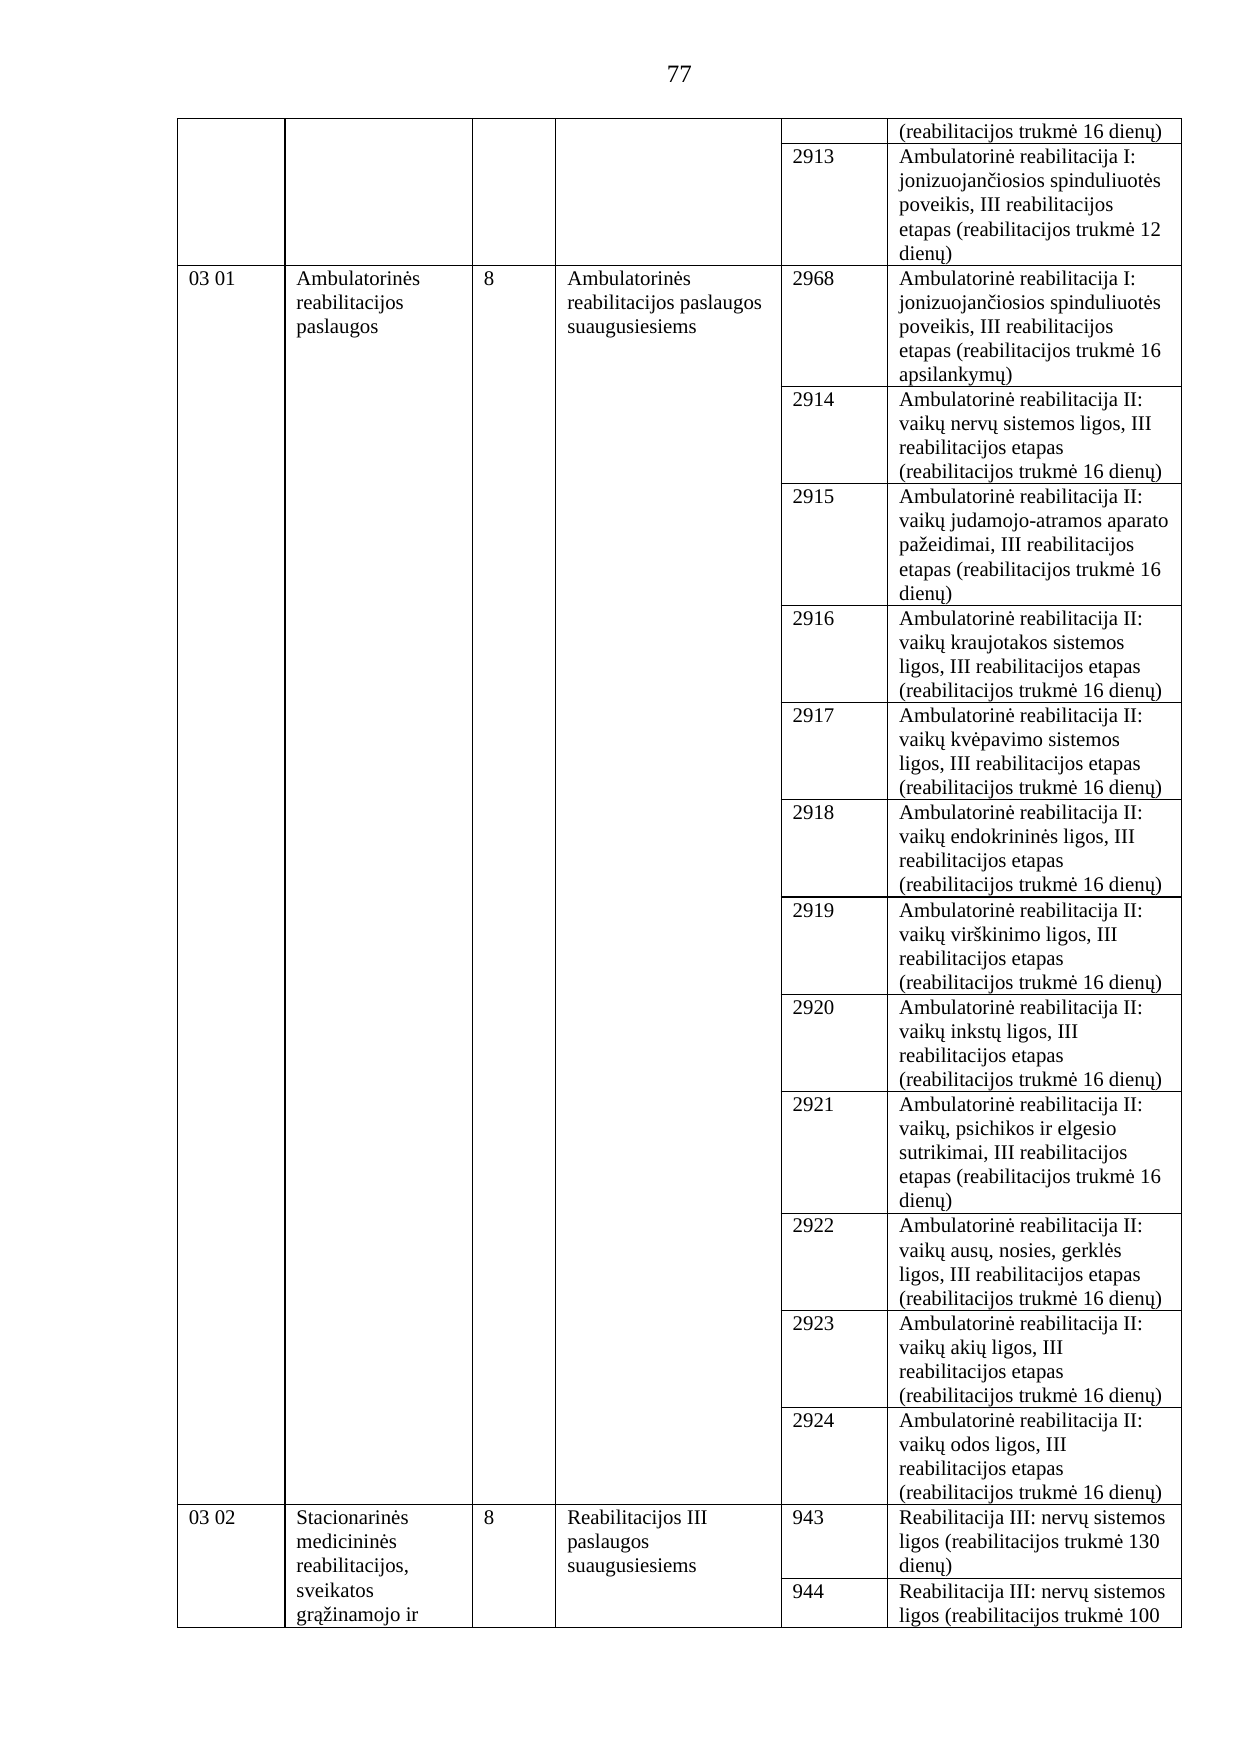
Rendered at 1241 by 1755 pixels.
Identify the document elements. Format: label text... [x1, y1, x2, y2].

table_cell 8 [473, 1505, 555, 1627]
table_cell Reabilitacija III: nervų sistemos ligos (reabilitacijos trukmė 130 dienų) [888, 1505, 1181, 1577]
table_cell Ambulatorinė reabilitacija II: vaikų virškinimo ligos, III reabilitacijos etapas (reabilitacijos trukmė 16 dienų) [888, 898, 1181, 994]
table_cell Ambulatorinė reabilitacija I: jonizuojančiosios spinduliuotės poveikis, III reabilitacijos etapas (reabilitacijos trukmė 12 dienų) [888, 144, 1181, 264]
table_cell Ambulatorinė reabilitacija II: vaikų inkstų ligos, III reabilitacijos etapas (reabilitacijos trukmė 16 dienų) [888, 995, 1181, 1091]
table_cell Ambulatorinė reabilitacija II: vaikų odos ligos, III reabilitacijos etapas (reabilitacijos trukmė 16 dienų) [888, 1408, 1181, 1504]
table_cell [782, 119, 887, 143]
table_cell 03 02 [178, 1505, 284, 1627]
table_cell 2917 [782, 703, 887, 799]
table_cell 2915 [782, 484, 887, 604]
table_cell Stacionarinės medicininės reabilitacijos, sveikatos grąžinamojo ir [286, 1505, 472, 1627]
table_cell Ambulatorinė reabilitacija II: vaikų kraujotakos sistemos ligos, III reabilitacijos etapas (reabilitacijos trukmė 16 dienų) [888, 606, 1181, 702]
table_cell Ambulatorinė reabilitacija II: vaikų endokrininės ligos, III reabilitacijos etapas (reabilitacijos trukmė 16 dienų) [888, 800, 1181, 896]
table_cell [178, 119, 284, 264]
table_cell Ambulatorinės reabilitacijos paslaugos suaugusiesiems [556, 266, 781, 1504]
table_cell Ambulatorinė reabilitacija I: jonizuojančiosios spinduliuotės poveikis, III reabilitacijos etapas (reabilitacijos trukmė 16 apsilankymų) [888, 266, 1181, 386]
table_cell 2920 [782, 995, 887, 1091]
table_cell Ambulatorinė reabilitacija II: vaikų, psichikos ir elgesio sutrikimai, III reabilitacijos etapas (reabilitacijos trukmė 16 dienų) [888, 1092, 1181, 1212]
table_cell 2914 [782, 387, 887, 483]
table_cell Ambulatorinė reabilitacija II: vaikų ausų, nosies, gerklės ligos, III reabilitacijos etapas (reabilitacijos trukmė 16 dienų) [888, 1214, 1181, 1310]
table_cell 2924 [782, 1408, 887, 1504]
table_cell 2921 [782, 1092, 887, 1212]
table_cell 2919 [782, 898, 887, 994]
table_cell Ambulatorinė reabilitacija II: vaikų akių ligos, III reabilitacijos etapas (reabilitacijos trukmė 16 dienų) [888, 1311, 1181, 1407]
table_cell 8 [473, 266, 555, 1504]
table_cell Reabilitacijos III paslaugos suaugusiesiems [556, 1505, 781, 1627]
table_cell Ambulatorinės reabilitacijos paslaugos [286, 266, 472, 1504]
table_cell Ambulatorinė reabilitacija II: vaikų judamojo-atramos aparato pažeidimai, III reabilitacijos etapas (reabilitacijos trukmė 16 dienų) [888, 484, 1181, 604]
table_cell [473, 119, 555, 264]
table_cell 943 [782, 1505, 887, 1577]
table_cell 2968 [782, 266, 887, 386]
table_cell 2916 [782, 606, 887, 702]
table_cell 2923 [782, 1311, 887, 1407]
table_cell [286, 119, 472, 264]
table_cell Ambulatorinė reabilitacija II: vaikų nervų sistemos ligos, III reabilitacijos etapas (reabilitacijos trukmė 16 dienų) [888, 387, 1181, 483]
table_cell 2922 [782, 1214, 887, 1310]
table_cell Reabilitacija III: nervų sistemos ligos (reabilitacijos trukmė 100 [888, 1579, 1181, 1627]
table_cell 03 01 [178, 266, 284, 1504]
table_cell 944 [782, 1579, 887, 1627]
table_cell Ambulatorinė reabilitacija II: vaikų kvėpavimo sistemos ligos, III reabilitacijos etapas (reabilitacijos trukmė 16 dienų) [888, 703, 1181, 799]
table_cell 2918 [782, 800, 887, 896]
table_cell 2913 [782, 144, 887, 264]
table_cell [556, 119, 781, 264]
table_cell (reabilitacijos trukmė 16 dienų) [888, 119, 1181, 143]
